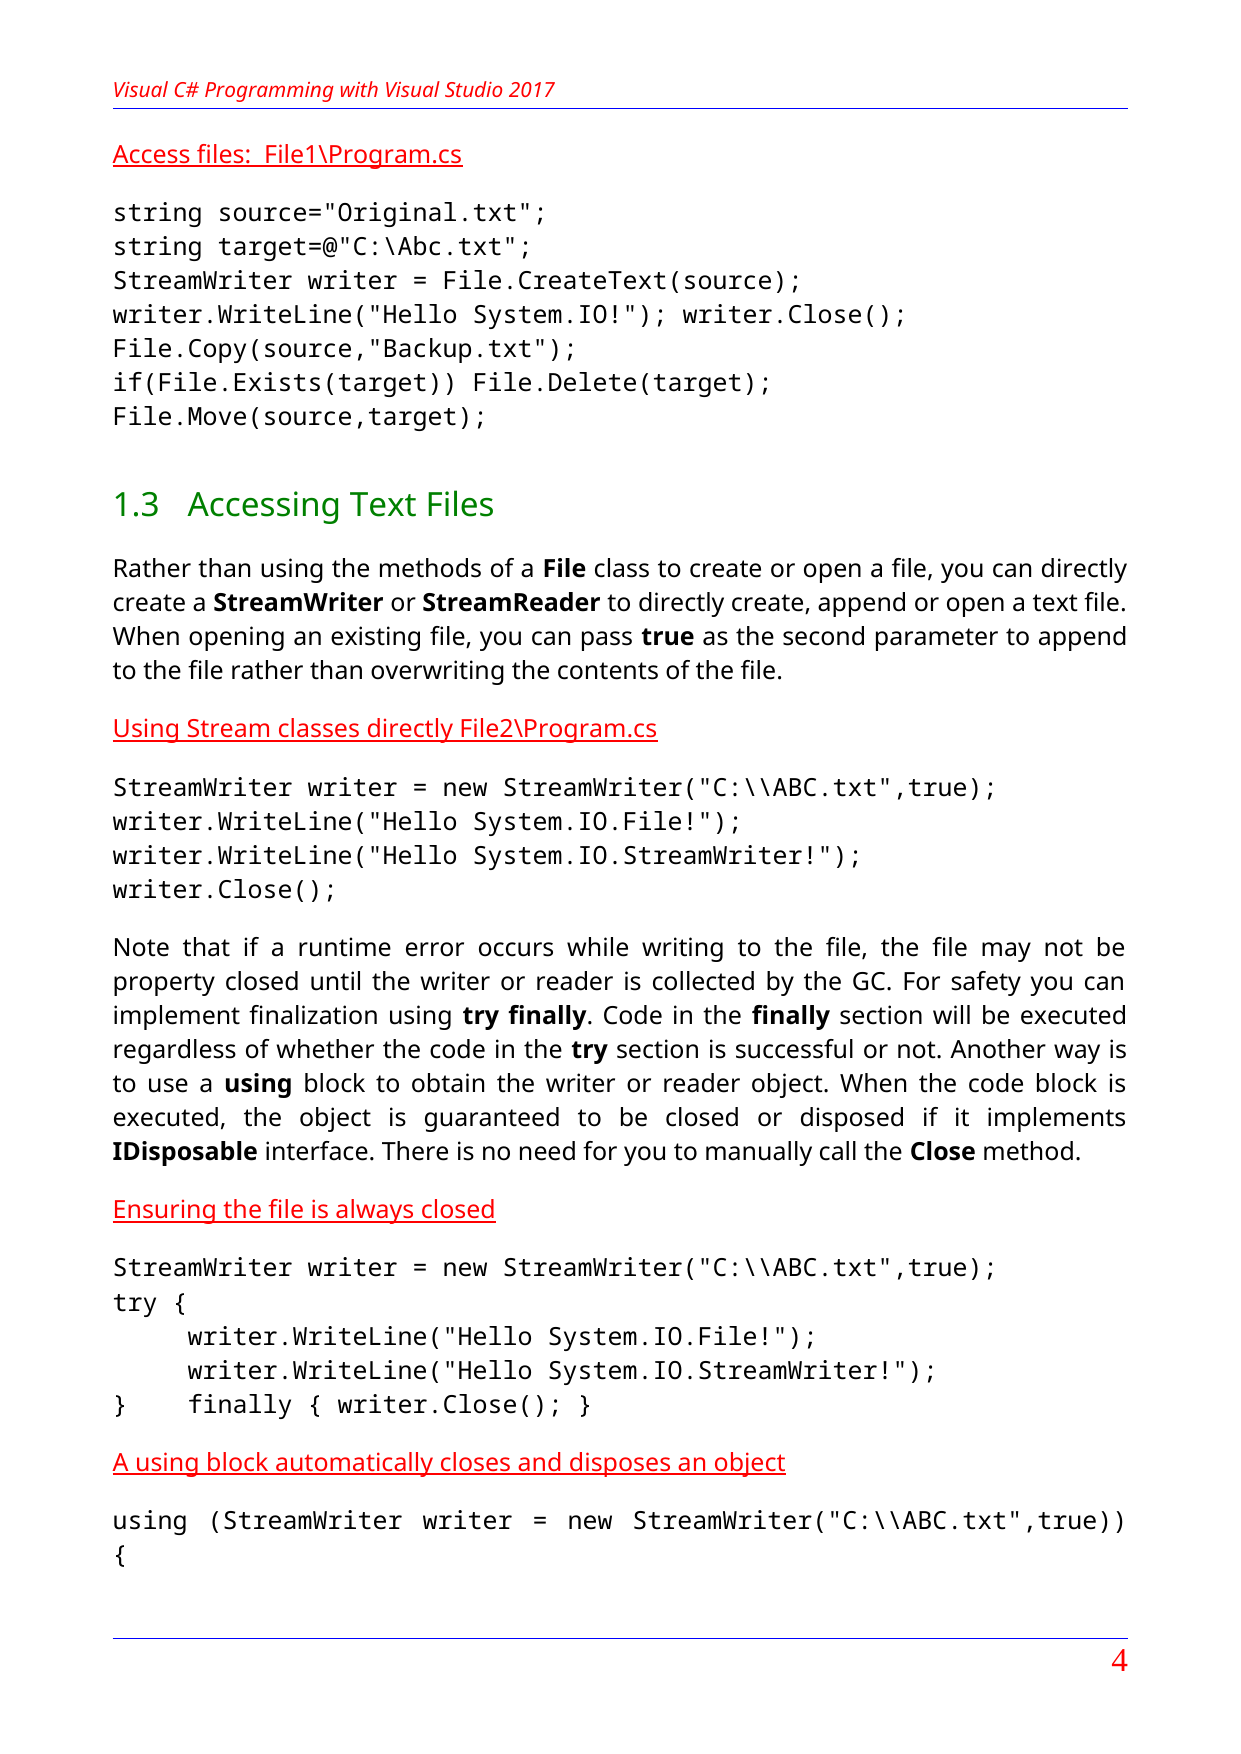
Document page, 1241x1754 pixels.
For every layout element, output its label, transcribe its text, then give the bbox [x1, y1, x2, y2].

text string target=@"C:\Abc.txt"; [112, 229, 1128, 263]
text A using block automatically closes and disposes an object [112, 1444, 1128, 1478]
text StreamWriter writer = new StreamWriter("C:\\ABC.txt",true); [112, 769, 1128, 803]
text writer.WriteLine("Hello System.IO.File!"); [112, 1318, 1128, 1352]
text writer.WriteLine("Hello System.IO.File!"); [112, 803, 1128, 837]
text writer.WriteLine("Hello System.IO.StreamWriter!"); [112, 1352, 1128, 1386]
text string source="Original.txt"; [112, 195, 1128, 229]
text Using Stream classes directly File2\Program.cs [112, 711, 1128, 745]
text File.Move(source,target); [112, 399, 1128, 433]
text StreamWriter writer = new StreamWriter("C:\\ABC.txt",true); [112, 1250, 1128, 1284]
text writer.WriteLine("Hello System.IO.StreamWriter!"); [112, 837, 1128, 871]
text File.Copy(source,"Backup.txt"); [112, 331, 1128, 365]
text Ensuring the file is always closed [112, 1192, 1128, 1226]
text writer.Close(); [112, 871, 1128, 905]
text try { [112, 1284, 1128, 1318]
text Rather than using the methods of a File class to create or open a file, you can directly create a StreamWriter or StreamReader to directly create, append or open a text file. When opening an existing file, you can pass true as the second parameter to append to the file rather than overwriting the contents of the file. [112, 551, 1128, 687]
text 1.3 Accessing Text Files [112, 481, 1128, 527]
text Access files: File1\Program.cs [112, 137, 1128, 171]
text StreamWriter writer = File.CreateText(source); [112, 263, 1128, 297]
text if(File.Exists(target)) File.Delete(target); [112, 365, 1128, 399]
text writer.WriteLine("Hello System.IO!"); writer.Close(); [112, 297, 1128, 331]
text } finally { writer.Close(); } [112, 1386, 1128, 1420]
text Note that if a runtime error occurs while writing to the file, the file may not be property closed until the writer or reader is collected by the GC. For safety you can implement finalization using try finally. Code in the finally section will be executed regardless of whether the code in the try section is successful or not. Another way is to use a using block to obtain the writer or reader object. When the code block is executed, the object is guaranteed to be closed or disposed if it implements IDisposable interface. There is no need for you to manually call the Close method. [112, 929, 1128, 1168]
text using (StreamWriter writer = new StreamWriter("C:\\ABC.txt",true)) { [112, 1503, 1128, 1571]
